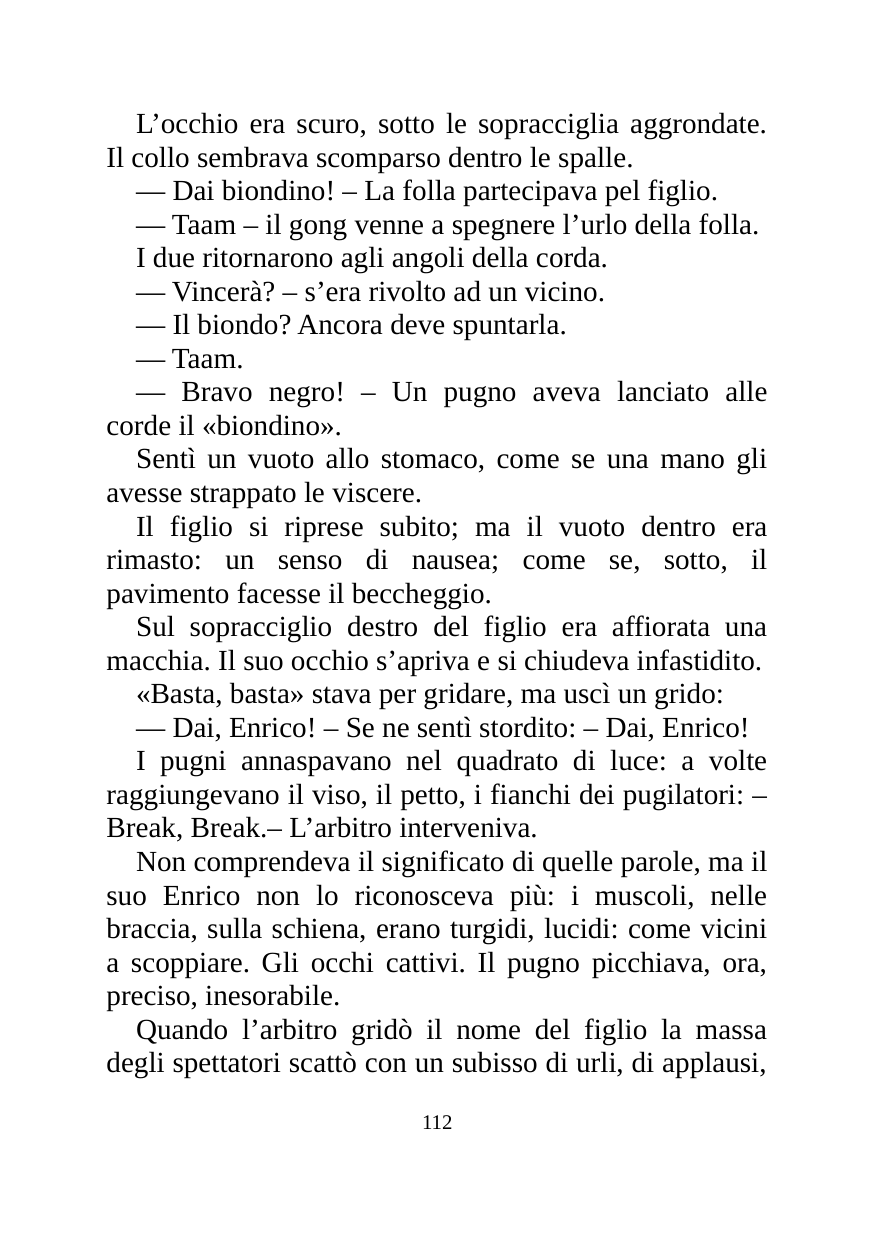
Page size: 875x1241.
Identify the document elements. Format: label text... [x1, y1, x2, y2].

text — Dai, Enrico! – Se ne sentì stordito: – Dai, Enrico! [106, 710, 768, 743]
text — Taam. [106, 341, 768, 374]
text Sul sopracciglio destro del figlio era affiorata una macchia. Il suo occhio s’apriva e si chiudeva infastidito. [106, 609, 768, 676]
text I due ritornarono agli angoli della corda. [106, 240, 768, 274]
text I pugni annaspavano nel quadrato di luce: a volte raggiungevano il viso, il petto, i fianchi dei pugilatori: – Break, Break.– L’arbitro interveniva. [106, 743, 768, 844]
text — Bravo negro! – Un pugno aveva lanciato alle corde il «biondino». [106, 374, 768, 442]
text Quando l’arbitro gridò il nome del figlio la massa degli spettatori scattò con un subisso di urli, di applausi, [106, 1012, 768, 1079]
text Sentì un vuoto allo stomaco, come se una mano gli avesse strappato le viscere. [106, 442, 768, 509]
text — Vincerà? – s’era rivolto ad un vicino. [106, 274, 768, 307]
text L’occhio era scuro, sotto le sopracciglia aggrondate. Il collo sembrava scomparso dentro le spalle. [106, 106, 768, 173]
text «Basta, basta» stava per gridare, ma uscì un grido: [106, 676, 768, 710]
text — Il biondo? Ancora deve spuntarla. [106, 307, 768, 341]
text — Taam – il gong venne a spegnere l’urlo della folla. [106, 207, 768, 240]
text Il figlio si riprese subito; ma il vuoto dentro era rimasto: un senso di nausea; come se, sotto, il pavimento facesse il beccheggio. [106, 509, 768, 609]
text Non comprendeva il significato di quelle parole, ma il suo Enrico non lo riconosceva più: i muscoli, nelle braccia, sulla schiena, erano turgidi, lucidi: come vicini a scoppiare. Gli occhi cattivi. Il pugno picchiava, ora, preciso, inesorabile. [106, 844, 768, 1012]
text — Dai biondino! – La folla partecipava pel figlio. [106, 173, 768, 207]
